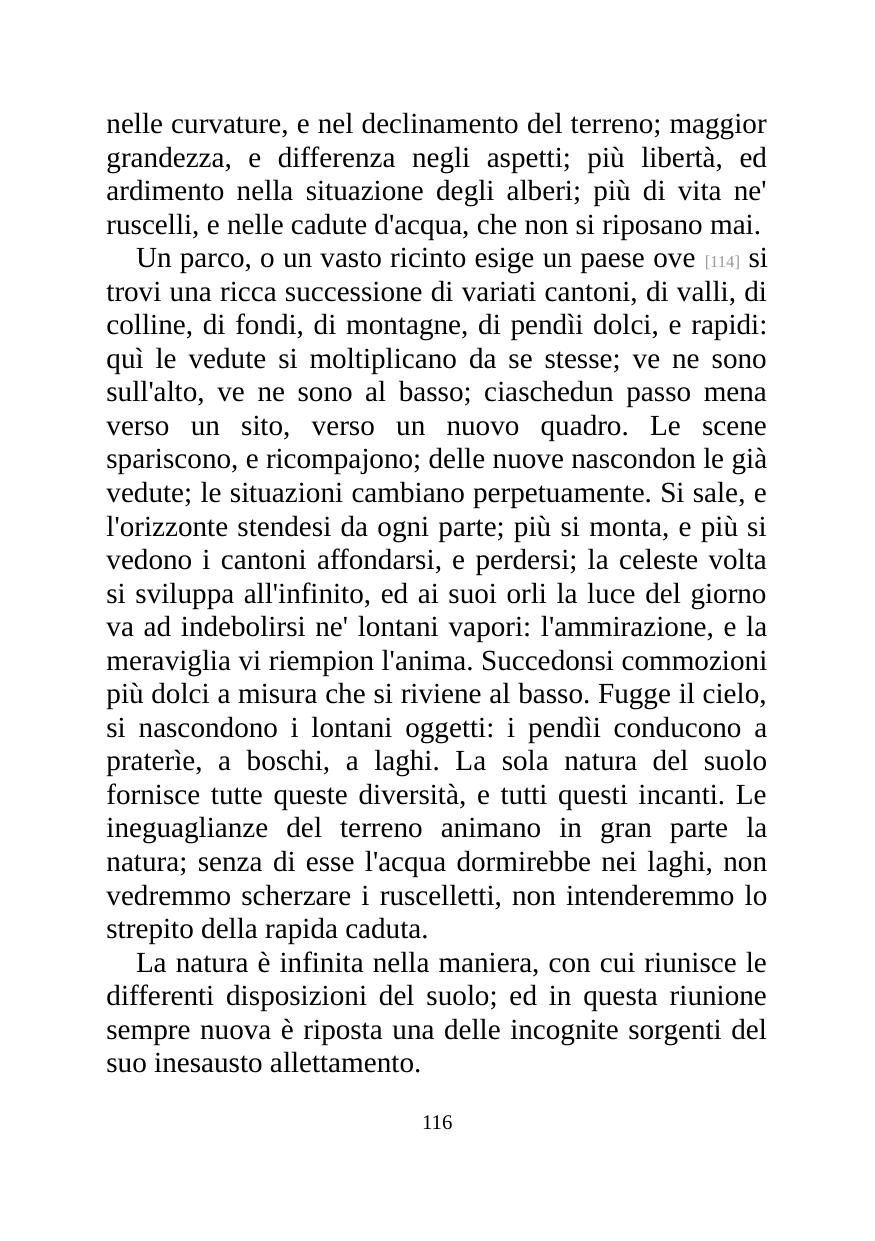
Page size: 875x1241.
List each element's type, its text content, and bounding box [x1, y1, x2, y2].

text nelle curvature, e nel declinamento del terreno; maggior grandezza, e differenza negli aspetti; più libertà, ed ardimento nella situazione degli alberi; più di vita ne' ruscelli, e nelle cadute d'acqua, che non si riposano mai. [106, 106, 768, 240]
text La natura è infinita nella maniera, con cui riunisce le differenti disposizioni del suolo; ed in questa riunione sempre nuova è riposta una delle incognite sorgenti del suo inesausto allettamento. [106, 945, 768, 1079]
text Un parco, o un vasto ricinto esige un paese ove [114] si trovi una ricca successione di variati cantoni, di valli, di colline, di fondi, di montagne, di pendìi dolci, e rapidi: quì le vedute si moltiplicano da se stesse; ve ne sono sull'alto, ve ne sono al basso; ciaschedun passo mena verso un sito, verso un nuovo quadro. Le scene spariscono, e ricompajono; delle nuove nascondon le già vedute; le situazioni cambiano perpetuamente. Si sale, e l'orizzonte stendesi da ogni parte; più si monta, e più si vedono i cantoni affondarsi, e perdersi; la celeste volta si sviluppa all'infinito, ed ai suoi orli la luce del giorno va ad indebolirsi ne' lontani vapori: l'ammirazione, e la meraviglia vi riempion l'anima. Succedonsi commozioni più dolci a misura che si riviene al basso. Fugge il cielo, si nascondono i lontani oggetti: i pendìi conducono a praterìe, a boschi, a laghi. La sola natura del suolo fornisce tutte queste diversità, e tutti questi incanti. Le ineguaglianze del terreno animano in gran parte la natura; senza di esse l'acqua dormirebbe nei laghi, non vedremmo scherzare i ruscelletti, non intenderemmo lo strepito della rapida caduta. [106, 240, 768, 945]
